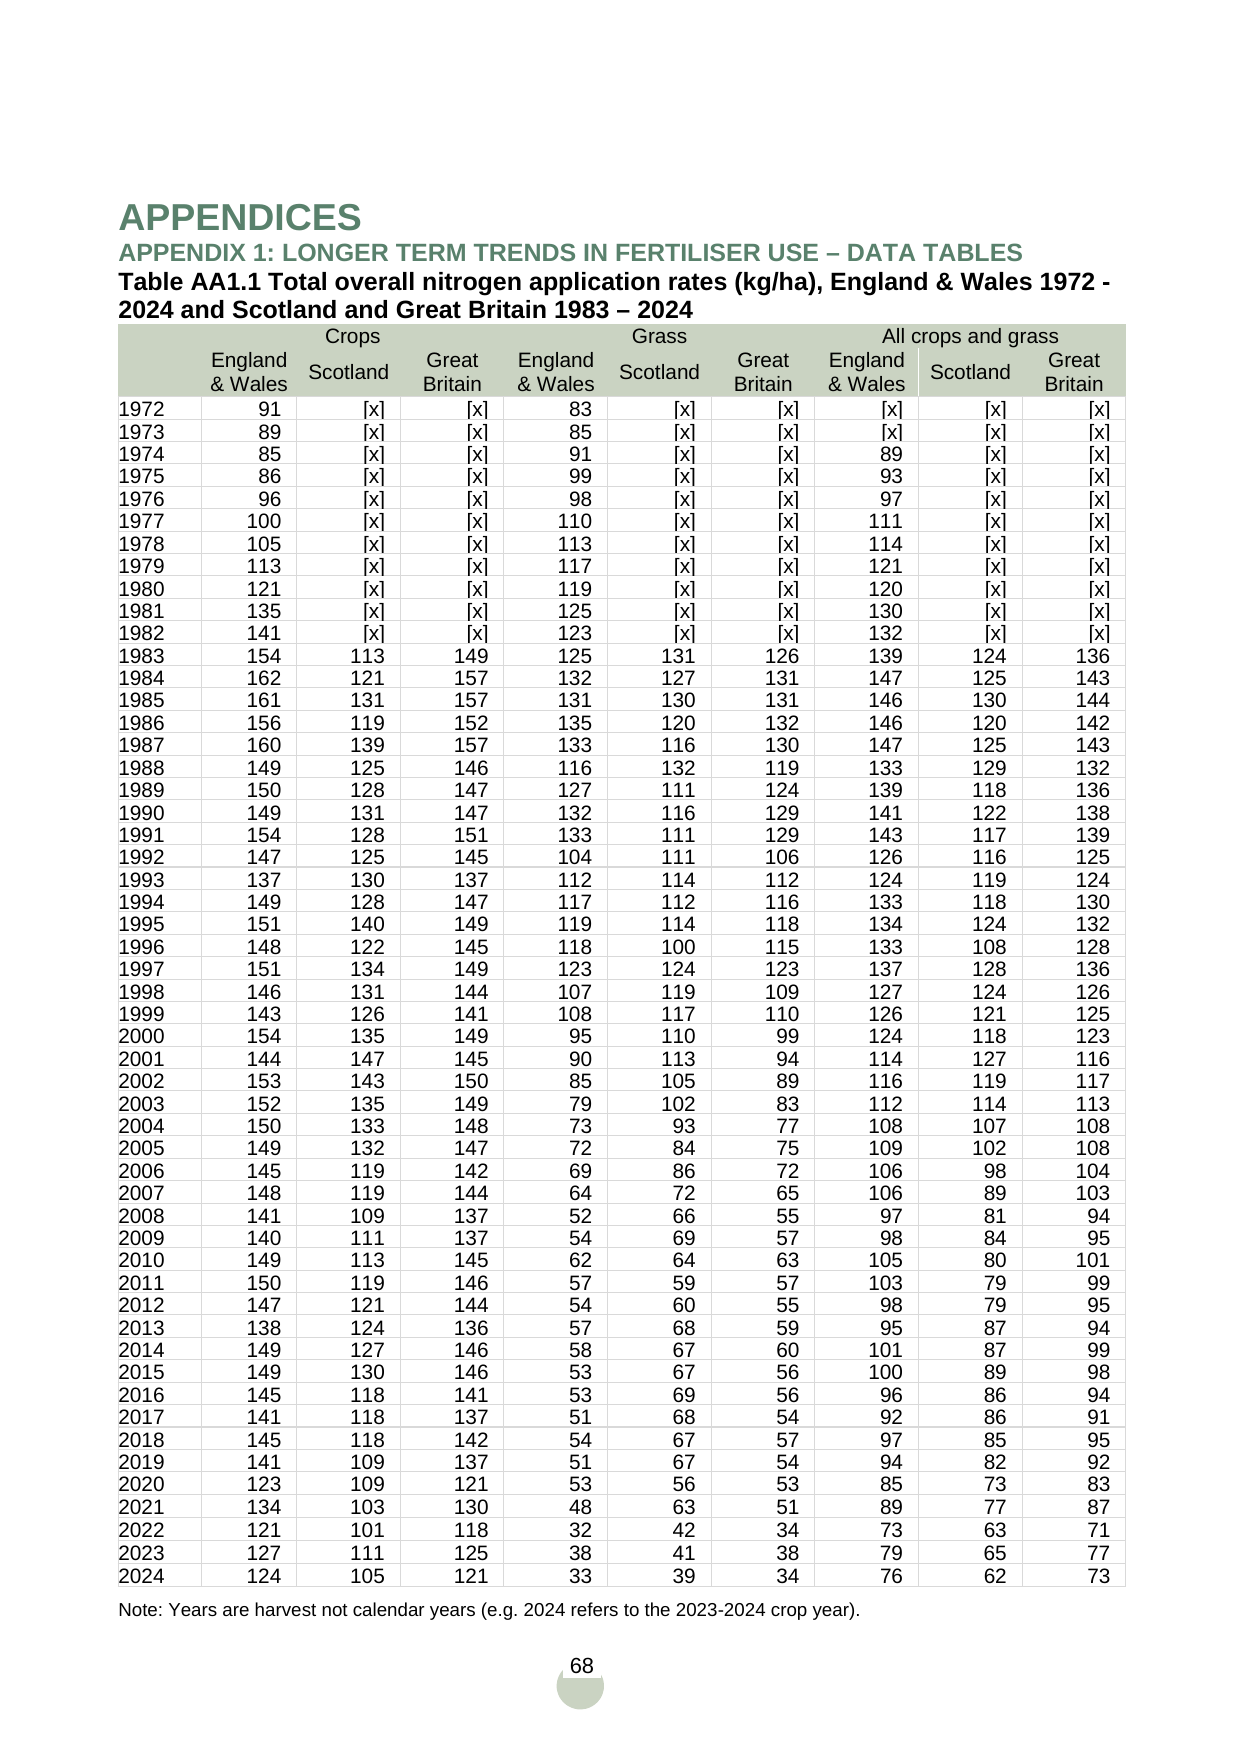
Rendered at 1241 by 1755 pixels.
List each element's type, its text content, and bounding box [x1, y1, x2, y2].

table_cell 63 [608, 1495, 711, 1517]
table_cell 144 [1023, 688, 1125, 710]
table_cell [x] [608, 420, 711, 441]
table_cell 1994 [119, 890, 201, 911]
table_cell 131 [608, 644, 711, 665]
table_cell 121 [401, 1564, 503, 1586]
table_cell 57 [504, 1271, 607, 1292]
table_cell 118 [504, 935, 607, 956]
table_cell 120 [815, 576, 918, 598]
table_cell 1975 [119, 464, 201, 486]
table_cell 114 [815, 1047, 918, 1068]
table_cell 118 [297, 1383, 400, 1404]
table_cell [x] [401, 621, 503, 642]
table_cell 89 [815, 442, 918, 463]
table_cell 156 [202, 711, 296, 732]
table_cell 126 [815, 845, 918, 866]
table_cell 153 [202, 1069, 296, 1090]
table_cell 119 [504, 912, 607, 934]
table_cell 98 [919, 1159, 1022, 1180]
table_cell 95 [1023, 1293, 1125, 1314]
table_cell 111 [608, 845, 711, 866]
table_cell 1995 [119, 912, 201, 934]
table_cell 128 [1023, 935, 1125, 956]
table_cell [x] [297, 599, 400, 620]
table_cell 123 [202, 1472, 296, 1493]
table_cell [x] [919, 576, 1022, 598]
table_cell 148 [202, 1181, 296, 1202]
table_cell 67 [608, 1338, 711, 1359]
table_cell 121 [202, 1518, 296, 1539]
table_cell 138 [202, 1315, 296, 1337]
table_cell 97 [815, 487, 918, 508]
table_cell 95 [1023, 1226, 1125, 1247]
table_cell 128 [297, 890, 400, 911]
table_cell 128 [297, 823, 400, 844]
table_cell 133 [815, 890, 918, 911]
table_cell 149 [202, 1136, 296, 1158]
table_cell 53 [712, 1472, 814, 1493]
table_cell Great Britain [711, 348, 815, 396]
table_cell 2003 [119, 1091, 201, 1113]
table_cell 68 [608, 1315, 711, 1337]
table_cell 79 [504, 1091, 607, 1113]
table_cell 118 [297, 1405, 400, 1426]
table_cell 143 [202, 1002, 296, 1023]
table_cell 142 [1023, 711, 1125, 732]
table_cell 110 [712, 1002, 814, 1023]
table_cell 103 [815, 1271, 918, 1292]
table_cell 64 [504, 1181, 607, 1202]
table_cell 124 [919, 644, 1022, 665]
table_cell 41 [608, 1541, 711, 1563]
table_cell 121 [202, 576, 296, 598]
table_cell [x] [297, 420, 400, 441]
table_cell 85 [815, 1472, 918, 1493]
table_cell [x] [712, 576, 814, 598]
table_cell 87 [919, 1315, 1022, 1337]
table_cell 32 [504, 1518, 607, 1539]
table_cell 71 [1023, 1518, 1125, 1539]
table_cell 132 [712, 711, 814, 732]
table_cell 108 [815, 1114, 918, 1135]
table_cell 2018 [119, 1428, 201, 1449]
table_cell 132 [815, 621, 918, 642]
table_cell 121 [297, 666, 400, 687]
table_cell 127 [504, 778, 607, 799]
table_cell [x] [401, 397, 503, 418]
table_cell [x] [401, 487, 503, 508]
table_cell 129 [919, 756, 1022, 777]
table_cell 126 [297, 1002, 400, 1023]
table_cell 162 [202, 666, 296, 687]
table_cell 113 [297, 1248, 400, 1269]
table_cell 1972 [119, 397, 201, 418]
table_cell 135 [202, 599, 296, 620]
table_cell 79 [815, 1541, 918, 1563]
table_cell [x] [401, 554, 503, 575]
table_header Crops [201, 324, 504, 348]
table_cell Scotland [919, 348, 1022, 396]
table_cell 149 [202, 1338, 296, 1359]
table_cell 48 [504, 1495, 607, 1517]
table_cell 133 [504, 733, 607, 754]
table_cell 109 [712, 980, 814, 1001]
table_cell 95 [1023, 1428, 1125, 1449]
table_cell 128 [919, 957, 1022, 978]
table_cell 85 [919, 1428, 1022, 1449]
table_cell 1979 [119, 554, 201, 575]
table_cell [x] [297, 621, 400, 642]
table_cell 39 [608, 1564, 711, 1586]
table_cell 147 [202, 845, 296, 866]
table_cell 133 [815, 935, 918, 956]
table_cell 113 [608, 1047, 711, 1068]
table_cell 157 [401, 666, 503, 687]
table_cell 131 [297, 980, 400, 1001]
table_cell 161 [202, 688, 296, 710]
table_cell 1983 [119, 644, 201, 665]
table_cell 149 [202, 800, 296, 822]
table_cell 132 [608, 756, 711, 777]
table_cell 125 [297, 756, 400, 777]
table_cell 118 [919, 778, 1022, 799]
table_cell 73 [1023, 1564, 1125, 1586]
table_cell [x] [1023, 554, 1125, 575]
table_cell England & Wales [504, 348, 608, 396]
table_cell 115 [712, 935, 814, 956]
table_cell 123 [712, 957, 814, 978]
table_cell 84 [608, 1136, 711, 1158]
table_cell 119 [297, 711, 400, 732]
table_cell 59 [712, 1315, 814, 1337]
table_cell 145 [401, 935, 503, 956]
table_cell 124 [919, 980, 1022, 1001]
table_cell 79 [919, 1293, 1022, 1314]
table_cell 150 [202, 1114, 296, 1135]
table_cell 137 [401, 1226, 503, 1247]
table_cell 105 [608, 1069, 711, 1090]
table_cell 143 [297, 1069, 400, 1090]
table_cell 123 [504, 621, 607, 642]
table_cell 110 [504, 509, 607, 531]
table_cell [x] [1023, 576, 1125, 598]
table_cell 65 [712, 1181, 814, 1202]
table_cell 63 [919, 1518, 1022, 1539]
table_cell 111 [297, 1226, 400, 1247]
table_cell 99 [1023, 1338, 1125, 1359]
table_cell 136 [1023, 644, 1125, 665]
table_cell 99 [1023, 1271, 1125, 1292]
table_cell 149 [401, 1024, 503, 1046]
table_cell 68 [608, 1405, 711, 1426]
table_cell 111 [297, 1541, 400, 1563]
table_cell 57 [504, 1315, 607, 1337]
table_cell 126 [1023, 980, 1125, 1001]
table_cell 72 [712, 1159, 814, 1180]
table_cell [x] [919, 397, 1022, 418]
table_cell 132 [504, 800, 607, 822]
table_cell Scotland [608, 348, 711, 396]
table_cell 145 [202, 1159, 296, 1180]
table_cell [x] [1023, 487, 1125, 508]
table_cell [x] [815, 397, 918, 418]
table_cell 135 [297, 1091, 400, 1113]
table_cell 131 [297, 800, 400, 822]
table_cell 154 [202, 1024, 296, 1046]
table_cell 139 [815, 644, 918, 665]
table_header Grass [504, 324, 815, 348]
table_cell 121 [401, 1472, 503, 1493]
table_cell [x] [297, 554, 400, 575]
table_cell 94 [712, 1047, 814, 1068]
table_cell [x] [919, 420, 1022, 441]
table_cell 144 [401, 980, 503, 1001]
table_cell 119 [919, 1069, 1022, 1090]
table_cell 38 [712, 1541, 814, 1563]
table_cell 141 [202, 1204, 296, 1225]
table_cell 147 [297, 1047, 400, 1068]
table_cell 139 [815, 778, 918, 799]
table_cell 34 [712, 1518, 814, 1539]
table_cell 98 [815, 1226, 918, 1247]
table_cell 67 [608, 1450, 711, 1471]
table_cell 80 [919, 1248, 1022, 1269]
table_cell 116 [815, 1069, 918, 1090]
table_cell 139 [1023, 823, 1125, 844]
table_cell 125 [919, 733, 1022, 754]
table_cell 154 [202, 644, 296, 665]
table_cell 53 [504, 1383, 607, 1404]
table_cell 116 [919, 845, 1022, 866]
table_cell 85 [504, 1069, 607, 1090]
table_cell 130 [401, 1495, 503, 1517]
table_cell 111 [815, 509, 918, 531]
table_cell 131 [297, 688, 400, 710]
table_cell 2000 [119, 1024, 201, 1046]
table_cell 150 [401, 1069, 503, 1090]
table_cell [x] [919, 554, 1022, 575]
table_cell 152 [401, 711, 503, 732]
table_cell 77 [919, 1495, 1022, 1517]
table_cell 146 [815, 688, 918, 710]
table_cell 97 [815, 1204, 918, 1225]
table_cell 113 [504, 532, 607, 553]
table_cell 72 [608, 1181, 711, 1202]
table_cell 132 [1023, 912, 1125, 934]
table_cell 2020 [119, 1472, 201, 1493]
table_cell 137 [401, 1204, 503, 1225]
table_cell 141 [815, 800, 918, 822]
table_cell 148 [401, 1114, 503, 1135]
table_cell 111 [608, 778, 711, 799]
text Note: Years are harvest not calendar years (e.g. 2024 refers to the 2023-2024 crop year). [118, 1599, 1122, 1621]
table_cell [x] [608, 464, 711, 486]
table_cell 107 [504, 980, 607, 1001]
table_cell 73 [919, 1472, 1022, 1493]
table_cell 125 [401, 1541, 503, 1563]
table_cell 69 [608, 1383, 711, 1404]
table_cell 109 [815, 1136, 918, 1158]
table_cell 57 [712, 1428, 814, 1449]
table_cell 95 [504, 1024, 607, 1046]
table_cell 1992 [119, 845, 201, 866]
table_cell 118 [401, 1518, 503, 1539]
table_cell 1988 [119, 756, 201, 777]
table_cell 38 [504, 1541, 607, 1563]
table_cell 141 [401, 1002, 503, 1023]
table_cell 1998 [119, 980, 201, 1001]
table_cell 101 [1023, 1248, 1125, 1269]
table_cell 75 [712, 1136, 814, 1158]
table_cell [x] [712, 487, 814, 508]
table_cell 94 [1023, 1383, 1125, 1404]
table_cell 108 [504, 1002, 607, 1023]
table_cell 91 [1023, 1405, 1125, 1426]
table_cell 141 [202, 621, 296, 642]
table_cell 91 [202, 397, 296, 418]
table_cell 111 [608, 823, 711, 844]
table_cell 108 [1023, 1114, 1125, 1135]
table_cell 135 [504, 711, 607, 732]
table_cell 122 [919, 800, 1022, 822]
table_cell 1987 [119, 733, 201, 754]
table_cell 112 [815, 1091, 918, 1113]
table_cell 83 [1023, 1472, 1125, 1493]
table_cell 160 [202, 733, 296, 754]
table_cell 72 [504, 1136, 607, 1158]
table_cell 116 [608, 800, 711, 822]
table_cell [x] [608, 397, 711, 418]
table_cell 136 [1023, 778, 1125, 799]
table_cell 147 [815, 666, 918, 687]
table_cell [x] [1023, 464, 1125, 486]
table_cell 56 [608, 1472, 711, 1493]
table_cell 114 [608, 912, 711, 934]
table_cell 143 [815, 823, 918, 844]
table_cell 137 [401, 1450, 503, 1471]
table_cell 54 [504, 1293, 607, 1314]
table_cell 94 [1023, 1315, 1125, 1337]
table_cell [x] [608, 509, 711, 531]
table_cell 77 [712, 1114, 814, 1135]
table_cell 83 [712, 1091, 814, 1113]
table_cell 125 [1023, 845, 1125, 866]
table_cell 67 [608, 1428, 711, 1449]
table_cell 2009 [119, 1226, 201, 1247]
table_cell 121 [815, 554, 918, 575]
table_cell 54 [504, 1226, 607, 1247]
table_cell [x] [401, 599, 503, 620]
table_cell 131 [504, 688, 607, 710]
table_cell 1996 [119, 935, 201, 956]
table_cell [x] [608, 554, 711, 575]
table_cell [x] [1023, 599, 1125, 620]
table_cell 144 [401, 1181, 503, 1202]
table_cell 119 [297, 1181, 400, 1202]
table_cell [x] [608, 532, 711, 553]
table_cell 89 [712, 1069, 814, 1090]
table_cell 134 [815, 912, 918, 934]
table_cell 124 [297, 1315, 400, 1337]
table_cell 149 [401, 912, 503, 934]
table_cell 99 [712, 1024, 814, 1046]
table_cell 143 [1023, 733, 1125, 754]
table_cell 90 [504, 1047, 607, 1068]
table_cell 93 [815, 464, 918, 486]
table_cell 89 [815, 1495, 918, 1517]
table_cell 127 [608, 666, 711, 687]
table_header [118, 324, 201, 348]
table_cell 157 [401, 733, 503, 754]
table_cell 97 [815, 1428, 918, 1449]
table_cell 1990 [119, 800, 201, 822]
table_cell Great Britain [1022, 348, 1126, 396]
table_cell 126 [815, 1002, 918, 1023]
table_cell 139 [297, 733, 400, 754]
table_cell [x] [919, 532, 1022, 553]
table_cell 145 [401, 1047, 503, 1068]
table_cell 117 [1023, 1069, 1125, 1090]
table_cell 1977 [119, 509, 201, 531]
table_cell 86 [202, 464, 296, 486]
table_cell 130 [1023, 890, 1125, 911]
table_cell 117 [504, 890, 607, 911]
table_cell [x] [712, 554, 814, 575]
table_cell 63 [712, 1248, 814, 1269]
table_cell 86 [919, 1383, 1022, 1404]
table_cell 55 [712, 1204, 814, 1225]
table_cell 124 [202, 1564, 296, 1586]
table_cell 105 [815, 1248, 918, 1269]
table_cell Scotland [297, 348, 400, 396]
table_cell 149 [202, 1360, 296, 1382]
table_cell 86 [919, 1405, 1022, 1426]
table_cell 2019 [119, 1450, 201, 1471]
table_cell 136 [401, 1315, 503, 1337]
table_cell [x] [297, 509, 400, 531]
table_cell 142 [401, 1428, 503, 1449]
table_cell 57 [712, 1271, 814, 1292]
table_cell 121 [297, 1293, 400, 1314]
table_cell [x] [401, 420, 503, 441]
table_cell [118, 348, 201, 396]
table_cell 1981 [119, 599, 201, 620]
table_cell [x] [1023, 442, 1125, 463]
table_cell 124 [608, 957, 711, 978]
table_cell 2014 [119, 1338, 201, 1359]
table_cell [x] [1023, 420, 1125, 441]
table_cell 119 [297, 1271, 400, 1292]
table_cell 126 [712, 644, 814, 665]
table_cell [x] [712, 420, 814, 441]
table_cell [x] [919, 464, 1022, 486]
table_cell 85 [202, 442, 296, 463]
table_cell [x] [608, 487, 711, 508]
table_cell 124 [919, 912, 1022, 934]
table_cell 125 [504, 599, 607, 620]
table_cell 2021 [119, 1495, 201, 1517]
table_cell 1973 [119, 420, 201, 441]
table_cell 146 [401, 1271, 503, 1292]
table_cell [x] [608, 621, 711, 642]
table_cell England & Wales [201, 348, 297, 396]
table_cell 85 [504, 420, 607, 441]
table_cell 129 [712, 823, 814, 844]
table_cell 106 [712, 845, 814, 866]
table_cell 2013 [119, 1315, 201, 1337]
table_cell 53 [504, 1472, 607, 1493]
table_cell 147 [401, 778, 503, 799]
table_cell 69 [608, 1226, 711, 1247]
table_cell 137 [401, 1405, 503, 1426]
table_cell 99 [504, 464, 607, 486]
table_cell [x] [919, 509, 1022, 531]
table_cell 96 [202, 487, 296, 508]
table_cell 145 [202, 1428, 296, 1449]
table_cell 123 [504, 957, 607, 978]
table_cell 104 [1023, 1159, 1125, 1180]
table_cell 2011 [119, 1271, 201, 1292]
table_cell 149 [401, 1091, 503, 1113]
table_cell [x] [401, 442, 503, 463]
table_cell 79 [919, 1271, 1022, 1292]
table_cell 144 [401, 1293, 503, 1314]
table_cell 103 [297, 1495, 400, 1517]
table_cell 119 [919, 868, 1022, 889]
table_cell 149 [401, 644, 503, 665]
table_cell 110 [608, 1024, 711, 1046]
table_cell 124 [815, 1024, 918, 1046]
table_cell 133 [815, 756, 918, 777]
table_cell 151 [202, 957, 296, 978]
table_cell [x] [712, 532, 814, 553]
table_cell 66 [608, 1204, 711, 1225]
table_cell [x] [297, 442, 400, 463]
table_cell 2017 [119, 1405, 201, 1426]
table_cell 130 [815, 599, 918, 620]
table_cell 33 [504, 1564, 607, 1586]
table_cell 101 [815, 1338, 918, 1359]
table_cell 140 [297, 912, 400, 934]
table_cell 125 [504, 644, 607, 665]
table_cell [x] [608, 442, 711, 463]
table_cell [x] [712, 442, 814, 463]
table_cell 109 [297, 1204, 400, 1225]
table_cell 150 [202, 778, 296, 799]
table_cell 2022 [119, 1518, 201, 1539]
table_cell [x] [815, 420, 918, 441]
table_cell 152 [202, 1091, 296, 1113]
table_cell [x] [1023, 532, 1125, 553]
table_cell [x] [712, 509, 814, 531]
table_cell 130 [919, 688, 1022, 710]
table_cell 112 [608, 890, 711, 911]
table_cell 127 [202, 1541, 296, 1563]
table_cell 2010 [119, 1248, 201, 1269]
table_cell [x] [297, 487, 400, 508]
table_cell 1997 [119, 957, 201, 978]
subtitle Appendices [118, 195, 1134, 238]
table_cell 119 [504, 576, 607, 598]
table_cell 58 [504, 1338, 607, 1359]
table_cell [x] [919, 487, 1022, 508]
table_cell 146 [401, 756, 503, 777]
table_cell 87 [1023, 1495, 1125, 1517]
table_cell 54 [712, 1405, 814, 1426]
table_cell 127 [297, 1338, 400, 1359]
table_cell [x] [712, 464, 814, 486]
table_cell 128 [297, 778, 400, 799]
table_cell 82 [919, 1450, 1022, 1471]
table_cell 69 [504, 1159, 607, 1180]
table_cell 100 [608, 935, 711, 956]
table_cell 112 [504, 868, 607, 889]
table_cell 137 [401, 868, 503, 889]
table_cell 1978 [119, 532, 201, 553]
table_cell 98 [815, 1293, 918, 1314]
table_cell 143 [1023, 666, 1125, 687]
table_cell 134 [297, 957, 400, 978]
table_cell 92 [815, 1405, 918, 1426]
table_cell 118 [297, 1428, 400, 1449]
table_cell 2024 [119, 1564, 201, 1586]
table_cell 51 [504, 1450, 607, 1471]
table_cell 57 [712, 1226, 814, 1247]
table_cell 151 [401, 823, 503, 844]
table_cell 133 [504, 823, 607, 844]
table_cell [x] [712, 397, 814, 418]
table_cell 130 [297, 868, 400, 889]
table_cell 108 [919, 935, 1022, 956]
table_cell 62 [919, 1564, 1022, 1586]
table_cell 123 [1023, 1024, 1125, 1046]
table_cell 116 [504, 756, 607, 777]
table_cell 56 [712, 1383, 814, 1404]
table_cell 113 [1023, 1091, 1125, 1113]
table_cell 2004 [119, 1114, 201, 1135]
table_cell 106 [815, 1159, 918, 1180]
table_cell 141 [401, 1383, 503, 1404]
table_cell 83 [504, 397, 607, 418]
table_cell 53 [504, 1360, 607, 1382]
table_cell 89 [919, 1181, 1022, 1202]
table_cell 2016 [119, 1383, 201, 1404]
table_cell 157 [401, 688, 503, 710]
table_cell 151 [202, 912, 296, 934]
table_cell 121 [919, 1002, 1022, 1023]
table_cell 149 [202, 890, 296, 911]
table_cell 154 [202, 823, 296, 844]
table_cell 132 [504, 666, 607, 687]
table_cell 98 [1023, 1360, 1125, 1382]
table_cell England & Wales [815, 348, 918, 396]
table_cell [x] [1023, 397, 1125, 418]
table_cell 2005 [119, 1136, 201, 1158]
table_cell 137 [202, 868, 296, 889]
table_cell [x] [919, 599, 1022, 620]
table_cell 125 [919, 666, 1022, 687]
table_cell 125 [297, 845, 400, 866]
table_cell 62 [504, 1248, 607, 1269]
table_cell 145 [401, 1248, 503, 1269]
subtitle Table AA1.1 Total overall nitrogen application rates (kg/ha), England & Wales 1972 - 2024 and Scotland and Great Britain 1983 – 2024 [118, 267, 1122, 324]
table_cell [x] [297, 576, 400, 598]
table_cell 147 [401, 1136, 503, 1158]
table_cell 73 [815, 1518, 918, 1539]
table_cell 94 [815, 1450, 918, 1471]
table_cell [x] [1023, 509, 1125, 531]
table_cell 98 [504, 487, 607, 508]
table_cell 108 [1023, 1136, 1125, 1158]
table_cell 1980 [119, 576, 201, 598]
table_cell 118 [712, 912, 814, 934]
table_cell [x] [1023, 621, 1125, 642]
table_cell 89 [919, 1360, 1022, 1382]
table_cell 114 [608, 868, 711, 889]
table_cell 141 [202, 1450, 296, 1471]
table_header All crops and grass [815, 324, 1126, 348]
table_cell [x] [297, 532, 400, 553]
table_cell 120 [919, 711, 1022, 732]
table_cell 55 [712, 1293, 814, 1314]
table_cell 131 [712, 688, 814, 710]
table_cell 91 [504, 442, 607, 463]
table_cell [x] [401, 509, 503, 531]
table_cell 134 [202, 1495, 296, 1517]
table_cell 73 [504, 1114, 607, 1135]
table_cell 2008 [119, 1204, 201, 1225]
table_cell 120 [608, 711, 711, 732]
table_cell 34 [712, 1564, 814, 1586]
table_cell 119 [712, 756, 814, 777]
table_cell 2001 [119, 1047, 201, 1068]
table_cell 124 [815, 868, 918, 889]
table_cell 2007 [119, 1181, 201, 1202]
table_cell 100 [202, 509, 296, 531]
table_cell 107 [919, 1114, 1022, 1135]
table_cell 89 [202, 420, 296, 441]
table_cell 131 [712, 666, 814, 687]
table_cell [x] [297, 397, 400, 418]
table_cell 51 [712, 1495, 814, 1517]
table_cell [x] [608, 576, 711, 598]
table_cell 117 [504, 554, 607, 575]
table_cell 65 [919, 1541, 1022, 1563]
table_cell 114 [815, 532, 918, 553]
table_cell 114 [919, 1091, 1022, 1113]
table_cell 67 [608, 1360, 711, 1382]
table_cell 113 [297, 644, 400, 665]
table_cell 51 [504, 1405, 607, 1426]
table_cell [x] [401, 576, 503, 598]
table_cell 86 [608, 1159, 711, 1180]
table_cell 54 [712, 1450, 814, 1471]
table_cell 1984 [119, 666, 201, 687]
table_cell 81 [919, 1204, 1022, 1225]
table_cell 105 [297, 1564, 400, 1586]
table_cell 118 [919, 890, 1022, 911]
table_cell 59 [608, 1271, 711, 1292]
table_cell 127 [815, 980, 918, 1001]
table_cell 1999 [119, 1002, 201, 1023]
table_cell 129 [712, 800, 814, 822]
table_cell Great Britain [400, 348, 504, 396]
table_cell 96 [815, 1383, 918, 1404]
table_cell 42 [608, 1518, 711, 1539]
table_cell 141 [202, 1405, 296, 1426]
table_cell 2015 [119, 1360, 201, 1382]
table_cell 124 [712, 778, 814, 799]
table_cell 113 [202, 554, 296, 575]
table_cell 105 [202, 532, 296, 553]
table_cell 101 [297, 1518, 400, 1539]
table_cell 146 [202, 980, 296, 1001]
table_cell 144 [202, 1047, 296, 1068]
table_cell 60 [712, 1338, 814, 1359]
table_cell 140 [202, 1226, 296, 1247]
table_cell 77 [1023, 1541, 1125, 1563]
table_cell 56 [712, 1360, 814, 1382]
table_cell 106 [815, 1181, 918, 1202]
table_cell 2006 [119, 1159, 201, 1180]
table_cell 93 [608, 1114, 711, 1135]
table_cell 146 [401, 1338, 503, 1359]
table_cell 60 [608, 1293, 711, 1314]
table_cell 124 [1023, 868, 1125, 889]
table_cell 1993 [119, 868, 201, 889]
table_cell 1985 [119, 688, 201, 710]
table_cell 87 [919, 1338, 1022, 1359]
table_cell 1991 [119, 823, 201, 844]
table_cell 132 [297, 1136, 400, 1158]
table_cell [x] [608, 599, 711, 620]
table_cell [x] [712, 599, 814, 620]
table_cell [x] [919, 442, 1022, 463]
table_cell 1976 [119, 487, 201, 508]
table_cell 132 [1023, 756, 1125, 777]
table_cell 1986 [119, 711, 201, 732]
table_cell 76 [815, 1564, 918, 1586]
table_cell 100 [815, 1360, 918, 1382]
table_cell 149 [202, 1248, 296, 1269]
table_cell 64 [608, 1248, 711, 1269]
table_cell 147 [401, 890, 503, 911]
table_cell 127 [919, 1047, 1022, 1068]
table_cell [x] [297, 464, 400, 486]
table_cell 104 [504, 845, 607, 866]
table_cell 1974 [119, 442, 201, 463]
table_cell 119 [297, 1159, 400, 1180]
table_cell 145 [202, 1383, 296, 1404]
table_cell 130 [608, 688, 711, 710]
table_cell [x] [401, 532, 503, 553]
table_cell 1982 [119, 621, 201, 642]
table_cell 92 [1023, 1450, 1125, 1471]
table_cell 148 [202, 935, 296, 956]
table_cell 146 [401, 1360, 503, 1382]
table_cell 2002 [119, 1069, 201, 1090]
table_cell 112 [712, 868, 814, 889]
table_cell [x] [401, 464, 503, 486]
table_cell [x] [919, 621, 1022, 642]
table_cell 2012 [119, 1293, 201, 1314]
table_cell 147 [202, 1293, 296, 1314]
table_cell 94 [1023, 1204, 1125, 1225]
table_cell 138 [1023, 800, 1125, 822]
table_cell 102 [608, 1091, 711, 1113]
table_cell 147 [815, 733, 918, 754]
table_cell 130 [712, 733, 814, 754]
table_cell 149 [202, 756, 296, 777]
table_cell 54 [504, 1428, 607, 1449]
table_cell 125 [1023, 1002, 1125, 1023]
table_cell 116 [608, 733, 711, 754]
table_cell 2023 [119, 1541, 201, 1563]
table_cell 133 [297, 1114, 400, 1135]
table_cell 117 [919, 823, 1022, 844]
table_cell 118 [919, 1024, 1022, 1046]
table_cell 117 [608, 1002, 711, 1023]
table_cell 122 [297, 935, 400, 956]
table_cell 147 [401, 800, 503, 822]
table_cell 116 [712, 890, 814, 911]
table_cell 103 [1023, 1181, 1125, 1202]
table_cell 52 [504, 1204, 607, 1225]
table_cell 137 [815, 957, 918, 978]
table_cell 95 [815, 1315, 918, 1337]
table_cell 136 [1023, 957, 1125, 978]
table_cell 149 [401, 957, 503, 978]
table_cell 84 [919, 1226, 1022, 1247]
table_cell 150 [202, 1271, 296, 1292]
table_cell 119 [608, 980, 711, 1001]
table_cell [x] [712, 621, 814, 642]
table_cell 135 [297, 1024, 400, 1046]
table_cell 145 [401, 845, 503, 866]
table_cell 130 [297, 1360, 400, 1382]
subtitle Appendix 1: Longer term trends in fertiliser use – data tables [118, 238, 1134, 267]
table_cell 116 [1023, 1047, 1125, 1068]
table_cell 146 [815, 711, 918, 732]
table_cell 109 [297, 1450, 400, 1471]
table_cell 142 [401, 1159, 503, 1180]
table_cell 1989 [119, 778, 201, 799]
table_cell 102 [919, 1136, 1022, 1158]
table_cell 109 [297, 1472, 400, 1493]
